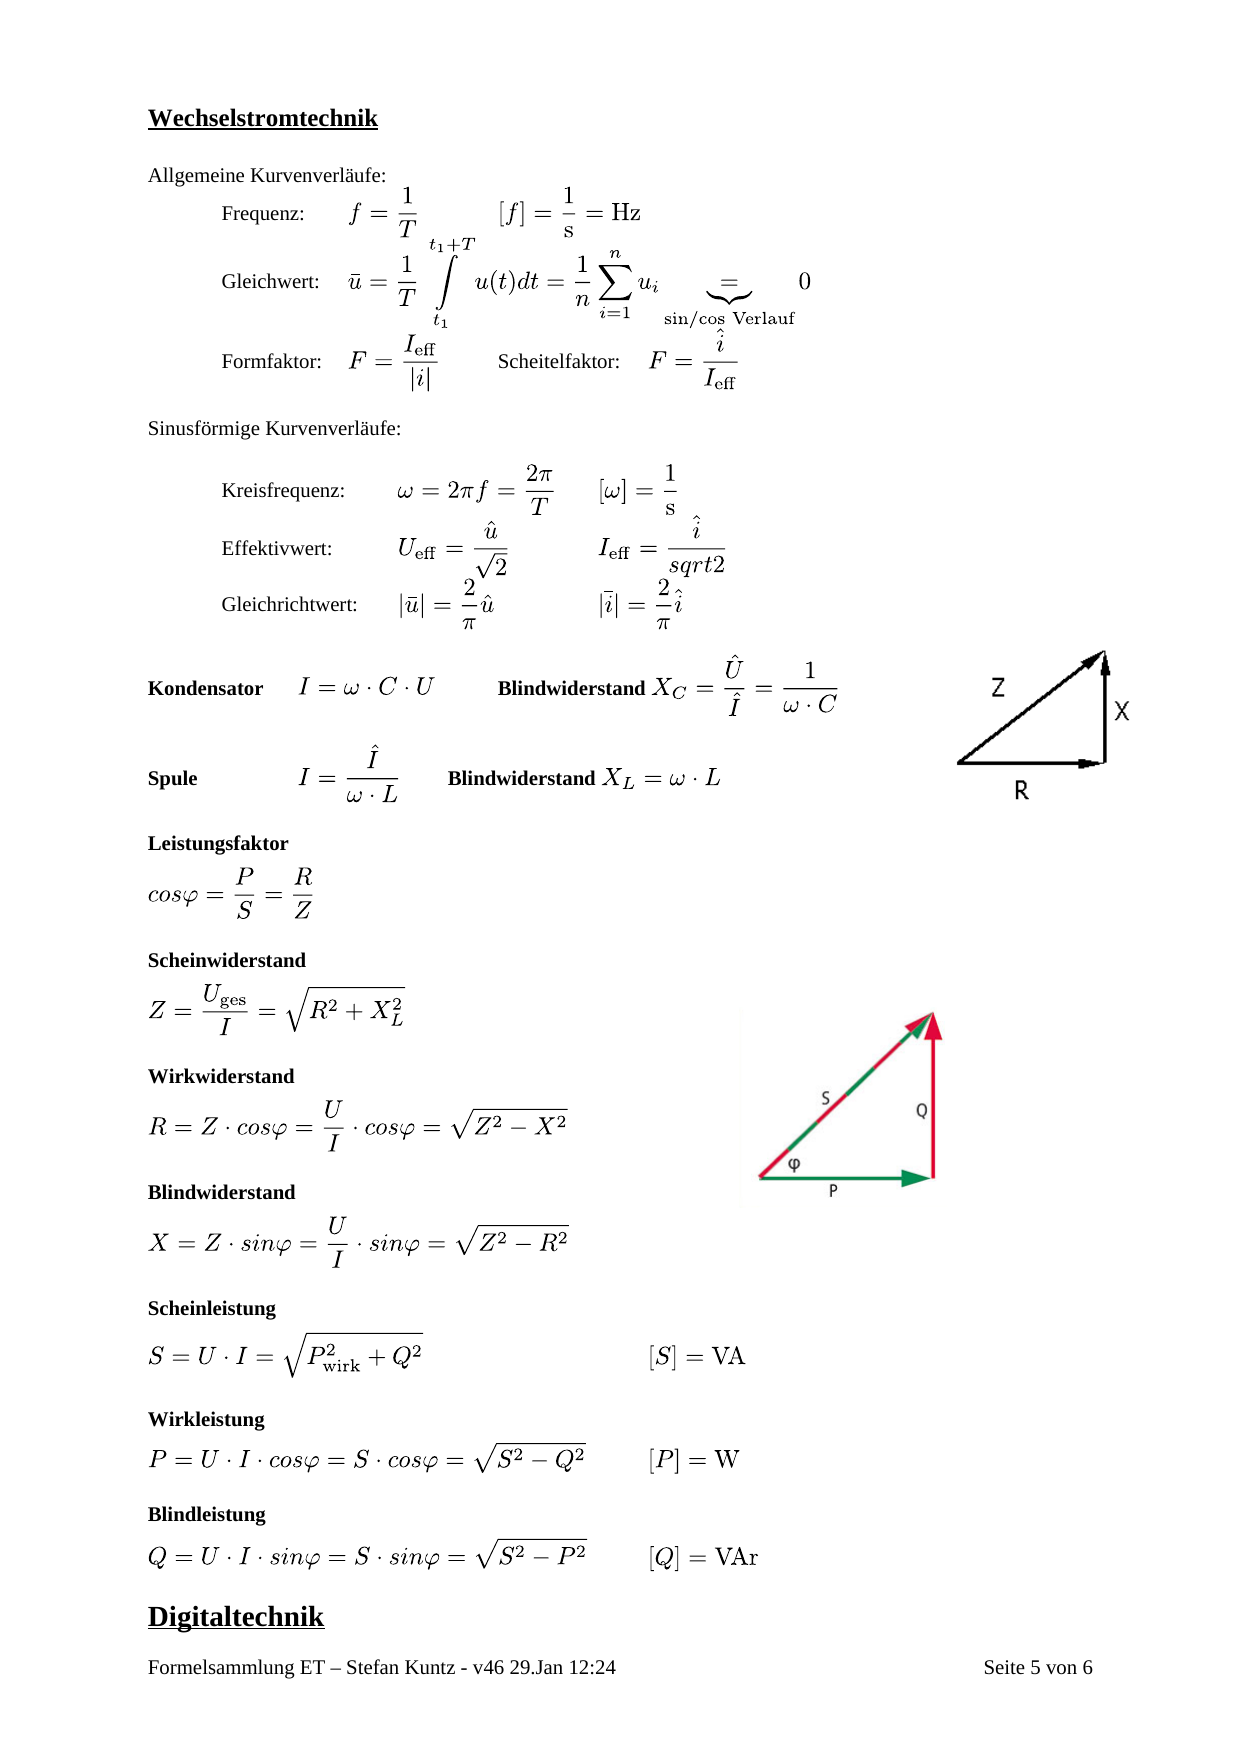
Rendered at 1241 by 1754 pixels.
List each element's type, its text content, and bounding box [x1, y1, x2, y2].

subtitle Spule [148, 744, 297, 802]
text Allgemeine Kurvenverläufe: [148, 162, 1093, 187]
text [495, 578, 597, 629]
subtitle Wirkwiderstand [148, 1064, 738, 1088]
text Kreisfrequenz: [221, 464, 397, 515]
text [726, 515, 1093, 578]
text [642, 187, 1093, 238]
subtitle Leistungsfaktor [148, 831, 1093, 855]
text Digitaltechnik [148, 1599, 1093, 1632]
subtitle Wirkleistung [148, 1406, 1093, 1431]
subtitle [948, 1064, 1093, 1088]
subtitle Blindwiderstand [399, 744, 943, 802]
picture [738, 1007, 948, 1208]
text [677, 464, 1093, 515]
subtitle [838, 654, 943, 716]
subtitle Wechselstromtechnik [148, 103, 1093, 132]
text Effektivwert: [221, 515, 597, 578]
text [417, 187, 497, 237]
text Sinusförmige Kurvenverläufe: [148, 416, 1093, 440]
text [554, 464, 597, 515]
subtitle Scheinleistung [148, 1296, 1093, 1320]
subtitle Kondensator Blindwiderstand [148, 654, 650, 716]
picture [943, 647, 1135, 804]
text Gleichrichtwert: [221, 578, 397, 629]
text Formfaktor: Scheitelfaktor: [221, 328, 1093, 392]
subtitle [948, 1180, 1093, 1204]
text Gleichwert: [221, 238, 347, 328]
text Frequenz: [221, 187, 347, 238]
subtitle Blindleistung [148, 1502, 1093, 1526]
text [685, 578, 1093, 629]
subtitle Blindwiderstand [148, 1180, 738, 1204]
subtitle Scheinwiderstand [148, 948, 1093, 972]
text [812, 238, 1093, 328]
